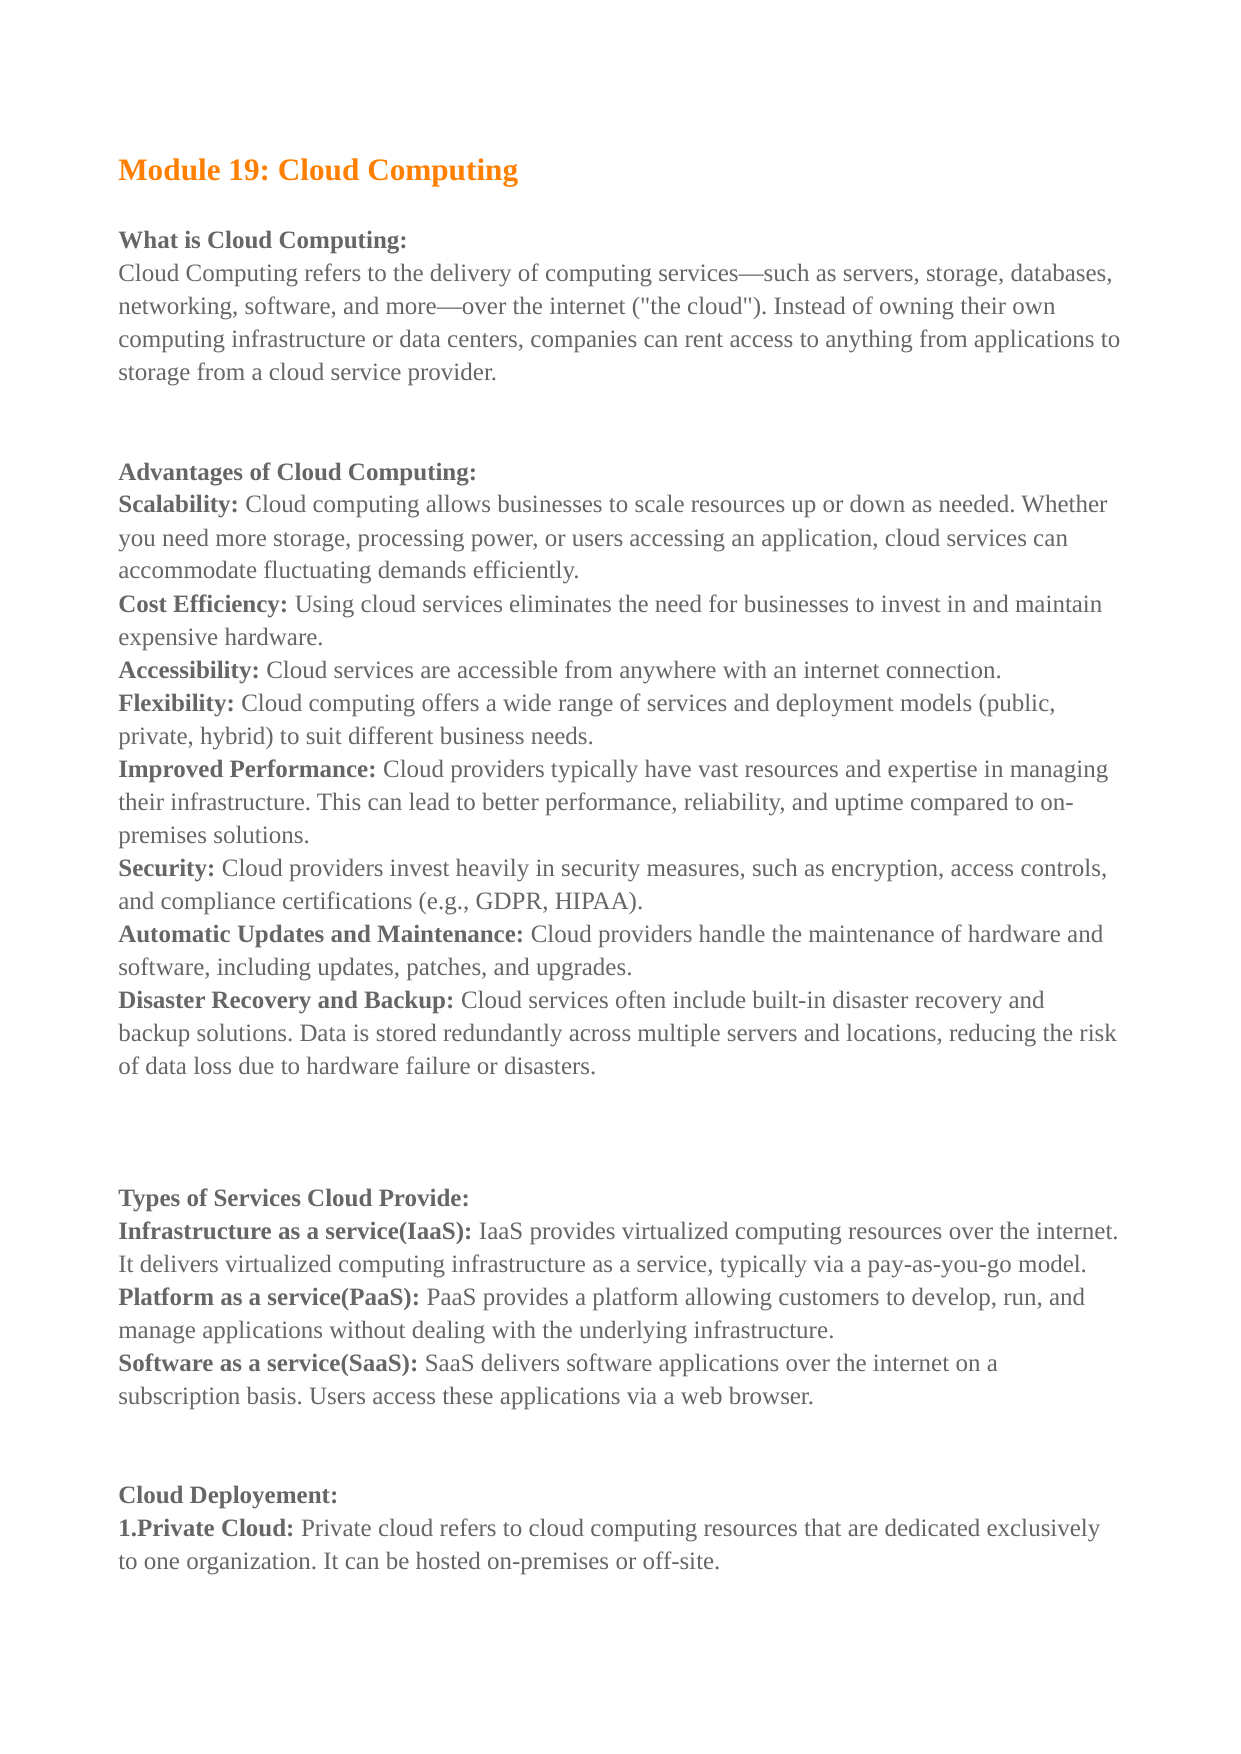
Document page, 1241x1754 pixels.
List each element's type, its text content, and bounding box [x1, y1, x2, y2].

text Cloud Deployement: [118, 1480, 1122, 1509]
text Infrastructure as a service(IaaS): IaaS provides virtualized computing resources over the internet. It delivers virtualized computing infrastructure as a service, typically via a pay-as-you-go model. [118, 1216, 1122, 1278]
text Security: Cloud providers invest heavily in security measures, such as encryption, access controls, and compliance certifications (e.g., GDPR, HIPAA). [118, 853, 1122, 914]
text Improved Performance: Cloud providers typically have vast resources and expertise in managing their infrastructure. This can lead to better performance, reliability, and uptime compared to on-premises solutions. [118, 754, 1122, 848]
text Disaster Recovery and Backup: Cloud services often include built-in disaster recovery and backup solutions. Data is stored redundantly across multiple servers and locations, reducing the risk of data loss due to hardware failure or disasters. [118, 985, 1122, 1080]
text Software as a service(SaaS): SaaS delivers software applications over the internet on a subscription basis. Users access these applications via a web browser. [118, 1348, 1122, 1410]
text Platform as a service(PaaS): PaaS provides a platform allowing customers to develop, run, and manage applications without dealing with the underlying infrastructure. [118, 1282, 1122, 1344]
text Types of Services Cloud Provide: [118, 1183, 1122, 1212]
text Module 19: Cloud Computing [118, 151, 1122, 187]
text Scalability: Cloud computing allows businesses to scale resources up or down as needed. Whether you need more storage, processing power, or users accessing an application, cloud services can accommodate fluctuating demands efficiently. [118, 489, 1122, 584]
text 1.Private Cloud: Private cloud refers to cloud computing resources that are dedicated exclusively to one organization. It can be hosted on-premises or off-site. [118, 1513, 1122, 1575]
text Accessibility: Cloud services are accessible from anywhere with an internet connection. [118, 655, 1122, 683]
text Cloud Computing refers to the delivery of computing services—such as servers, storage, databases, networking, software, and more—over the internet ("the cloud"). Instead of owning their own computing infrastructure or data centers, companies can rent access to anything from applications to storage from a cloud service provider. [118, 258, 1122, 386]
text Flexibility: Cloud computing offers a wide range of services and deployment models (public, private, hybrid) to suit different business needs. [118, 688, 1122, 749]
text Cost Efficiency: Using cloud services eliminates the need for businesses to invest in and maintain expensive hardware. [118, 589, 1122, 650]
text What is Cloud Computing: [118, 225, 1122, 254]
text Automatic Updates and Maintenance: Cloud providers handle the maintenance of hardware and software, including updates, patches, and upgrades. [118, 919, 1122, 981]
text Advantages of Cloud Computing: [118, 457, 1122, 485]
